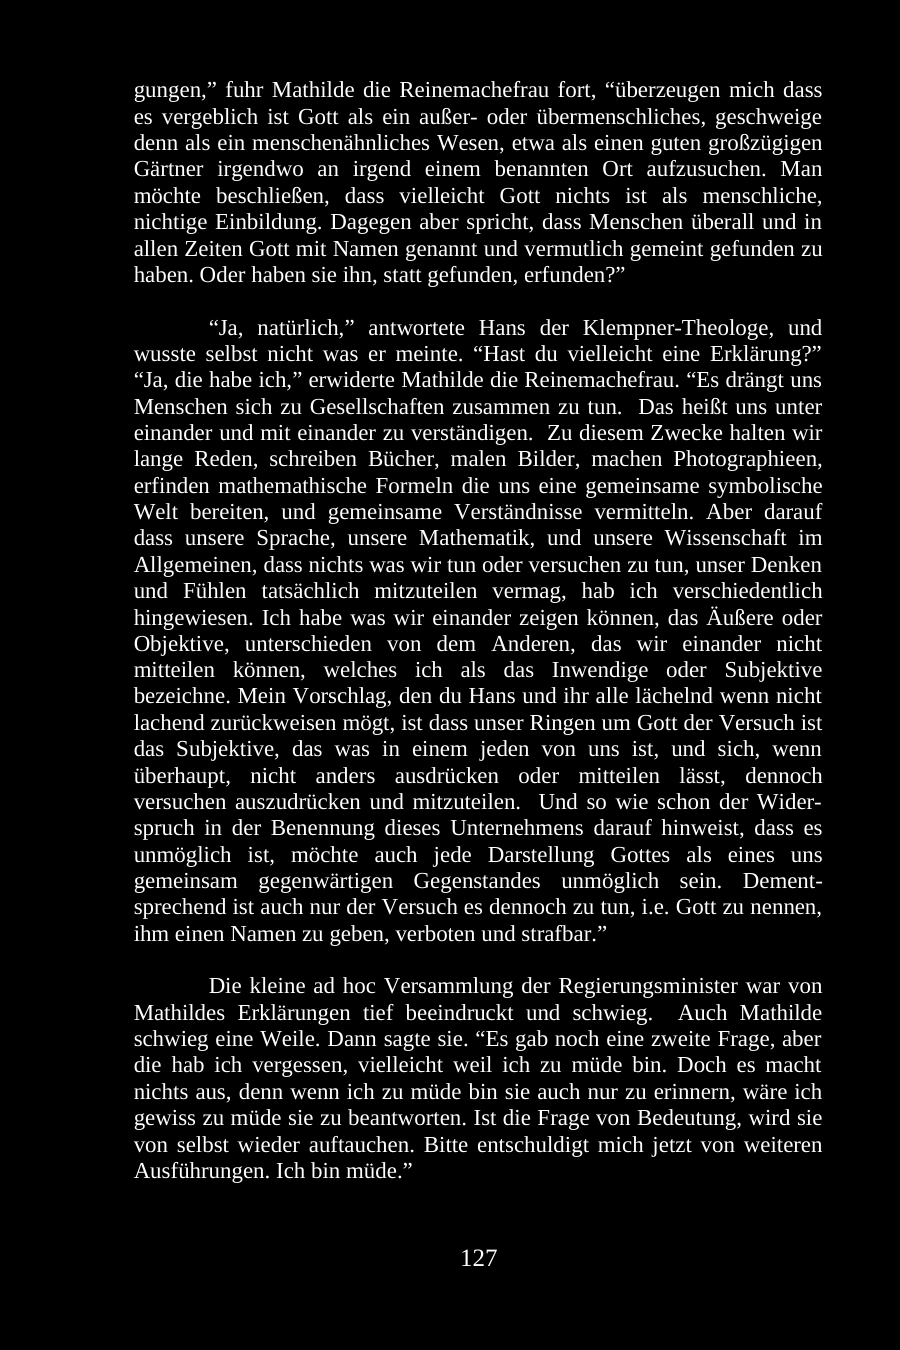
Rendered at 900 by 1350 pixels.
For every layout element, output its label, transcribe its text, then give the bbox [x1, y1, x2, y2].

text Die kleine ad hoc Versammlung der Regierungsminister war von Mathildes Erklärungen tief beeindruckt und schwieg. Auch Mathilde schwieg eine Weile. Dann sagte sie. “Es gab noch eine zweite Frage, aber die hab ich vergessen, vielleicht weil ich zu müde bin. Doch es macht nichts aus, denn wenn ich zu müde bin sie auch nur zu erinnern, wäre ich gewiss zu müde sie zu beantworten. Ist die Frage von Bedeutung, wird sie von selbst wieder auftauchen. Bitte entschuldigt mich jetzt von weiteren Ausführungen. Ich bin müde.” [133, 972, 823, 1183]
text “Ja, natürlich,” antwortete Hans der Klempner-Theologe, und wusste selbst nicht was er meinte. “Hast du vielleicht eine Erklärung?” “Ja, die habe ich,” erwiderte Mathilde die Reinemachefrau. “Es drängt uns Menschen sich zu Gesellschaften zusammen zu tun. Das heißt uns unter einander und mit einander zu verständigen. Zu diesem Zwecke halten wir lange Reden, schreiben Bücher, malen Bilder, machen Photographieen, erfinden mathemathische Formeln die uns eine gemeinsame symbolische Welt bereiten, und gemeinsame Verständnisse vermitteln. Aber darauf dass unsere Sprache, unsere Mathematik, und unsere Wissenschaft im Allgemeinen, dass nichts was wir tun oder versuchen zu tun, unser Denken und Fühlen tatsächlich mitzuteilen vermag, hab ich verschiedentlich hingewiesen. Ich habe was wir einander zeigen können, das Äußere oder Objektive, unterschieden von dem Anderen, das wir einander nicht mitteilen können, welches ich als das Inwendige oder Subjektive bezeichne. Mein Vorschlag, den du Hans und ihr alle lächelnd wenn nicht lachend zurückweisen mögt, ist dass unser Ringen um Gott der Versuch ist das Subjektive, das was in einem jeden von uns ist, und sich, wenn überhaupt, nicht anders ausdrücken oder mitteilen lässt, dennoch versuchen auszudrücken und mitzuteilen. Und so wie schon der Wider-spruch in der Benennung dieses Unternehmens darauf hinweist, dass es unmöglich ist, möchte auch jede Darstellung Gottes als eines uns gemeinsam gegenwärtigen Gegenstandes unmöglich sein. Dement-sprechend ist auch nur der Versuch es dennoch zu tun, i.e. Gott zu nennen, ihm einen Namen zu geben, verboten und strafbar.” [133, 314, 823, 946]
text gungen,” fuhr Mathilde die Reinemachefrau fort, “überzeugen mich dass es vergeblich ist Gott als ein außer- oder übermenschliches, geschweige denn als ein menschenähnliches Wesen, etwa als einen guten großzügigen Gärtner irgendwo an irgend einem benannten Ort aufzusuchen. Man möchte beschließen, dass vielleicht Gott nichts ist als menschliche, nichtige Einbildung. Dagegen aber spricht, dass Menschen überall und in allen Zeiten Gott mit Namen genannt und vermutlich gemeint gefunden zu haben. Oder haben sie ihn, statt gefunden, erfunden?” [133, 76, 823, 287]
